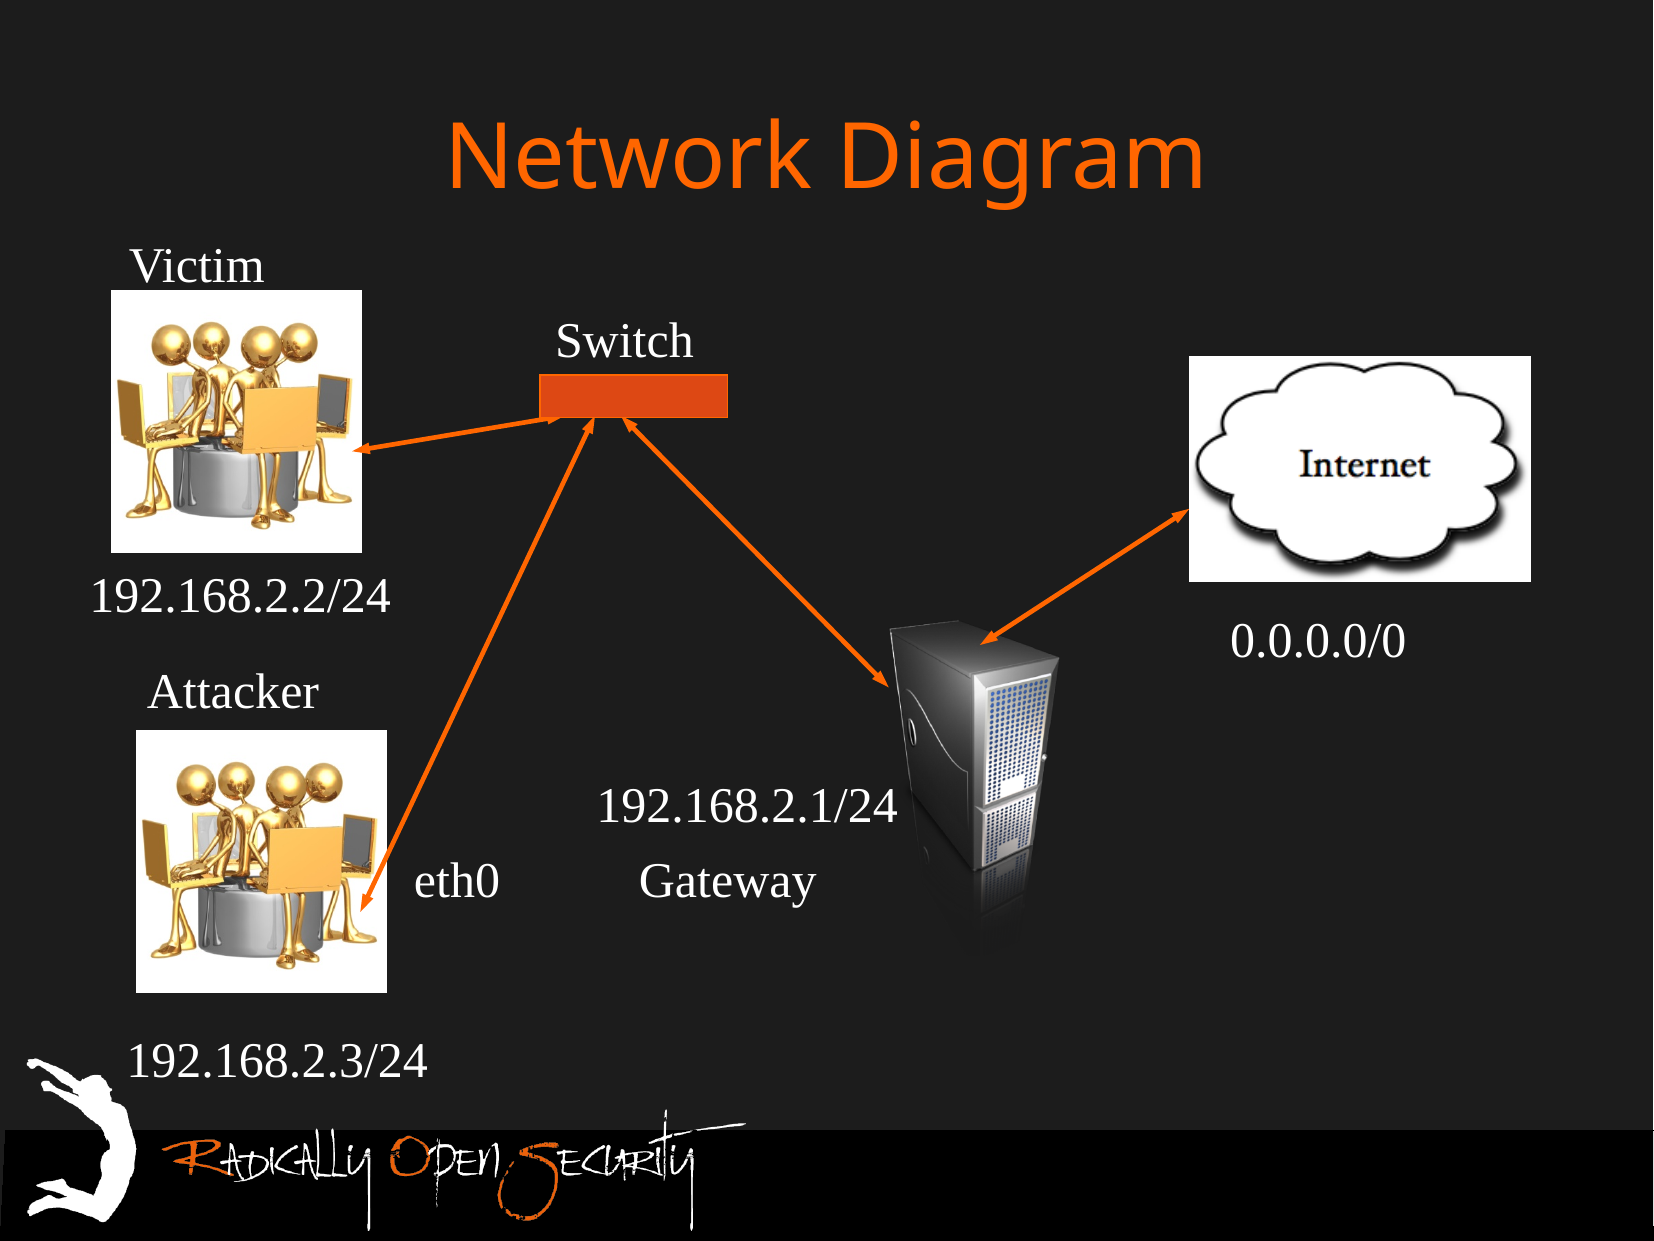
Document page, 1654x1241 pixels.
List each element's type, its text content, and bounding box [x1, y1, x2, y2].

text_box [540, 375, 728, 417]
picture [111, 301, 362, 495]
picture [0, 1022, 778, 1241]
text_box eth0 [386, 840, 556, 916]
text_box 192.168.2.2/24 [74, 495, 409, 631]
picture [888, 619, 1060, 957]
title Network Diagram [82, 49, 1571, 257]
text_box Switch [540, 299, 715, 376]
picture [1189, 356, 1531, 582]
text_box Attacker [119, 650, 453, 726]
text_box 192.168.2.1/24 [581, 704, 916, 841]
text_box Gateway [611, 840, 946, 916]
text_box 192.168.2.3/24 [111, 960, 446, 1096]
text_box 0.0.0.0/0 [1215, 599, 1455, 676]
picture [136, 730, 387, 960]
text_box Victim [101, 224, 436, 301]
